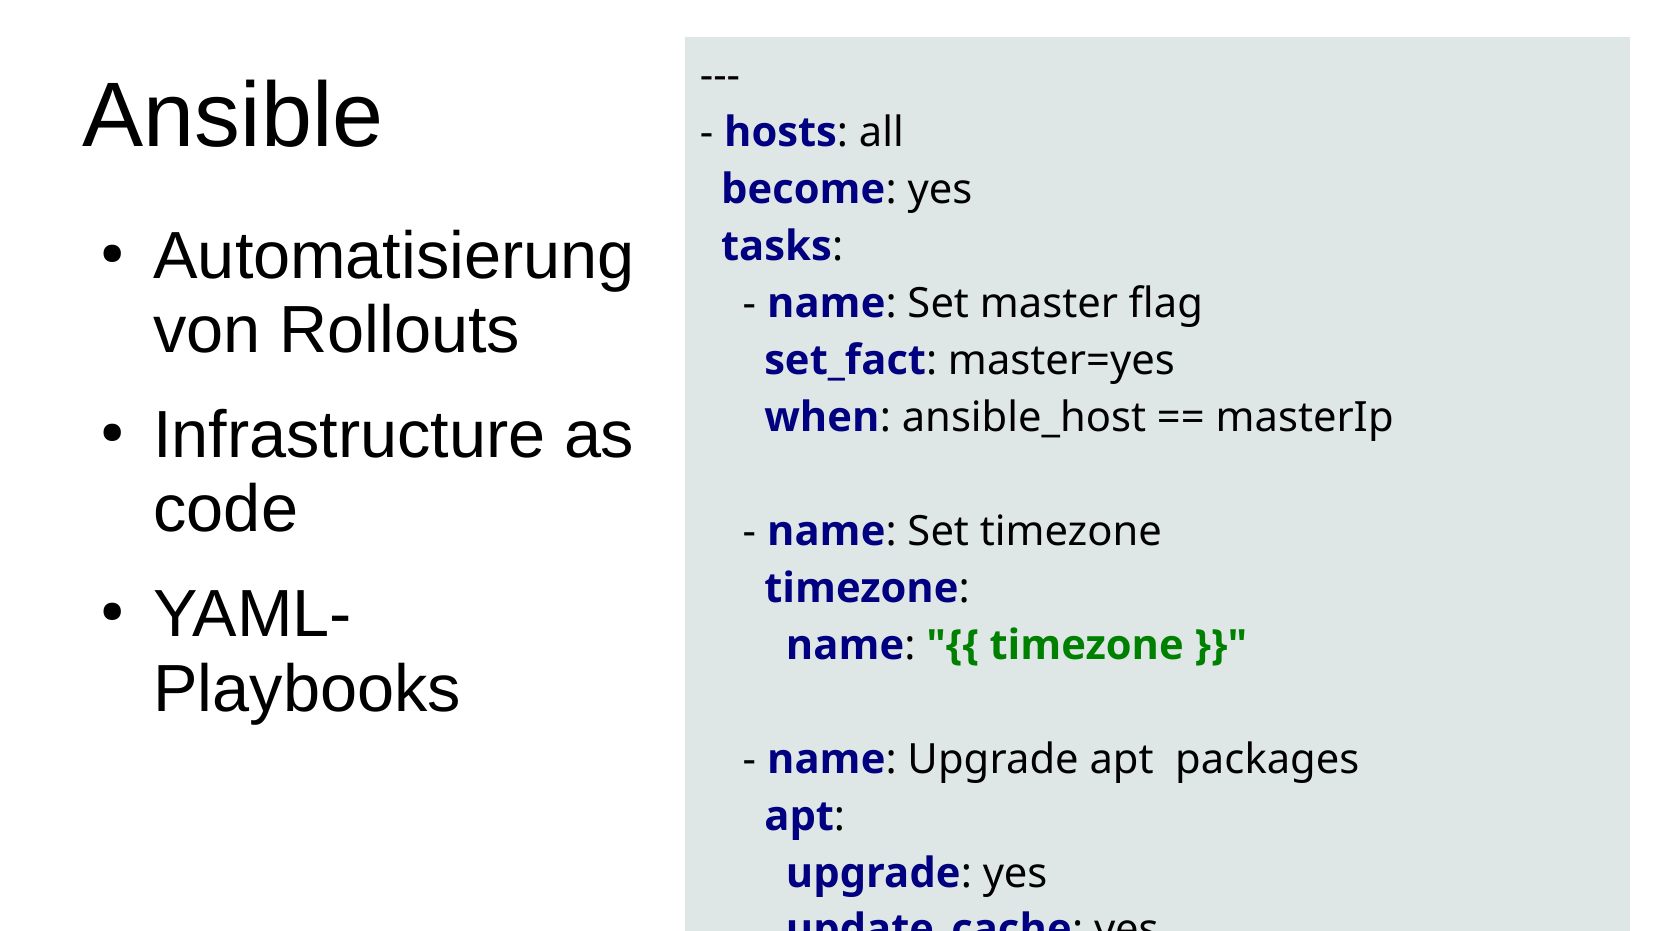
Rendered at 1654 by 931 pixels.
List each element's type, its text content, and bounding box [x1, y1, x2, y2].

text_box --- - hosts: all become: yes tasks: - name: Set master flag set_fact: master=yes when: ansible_host == masterIp - name: Set timezone timezone: name: "{{ timezone }}" - name: Upgrade apt packages apt: upgrade: yes update_cache: yes [685, 37, 1630, 888]
title Ansible [82, 37, 685, 193]
list Automatisierung von Rollouts Infrastructure as code YAML-Playbooks [82, 217, 638, 758]
